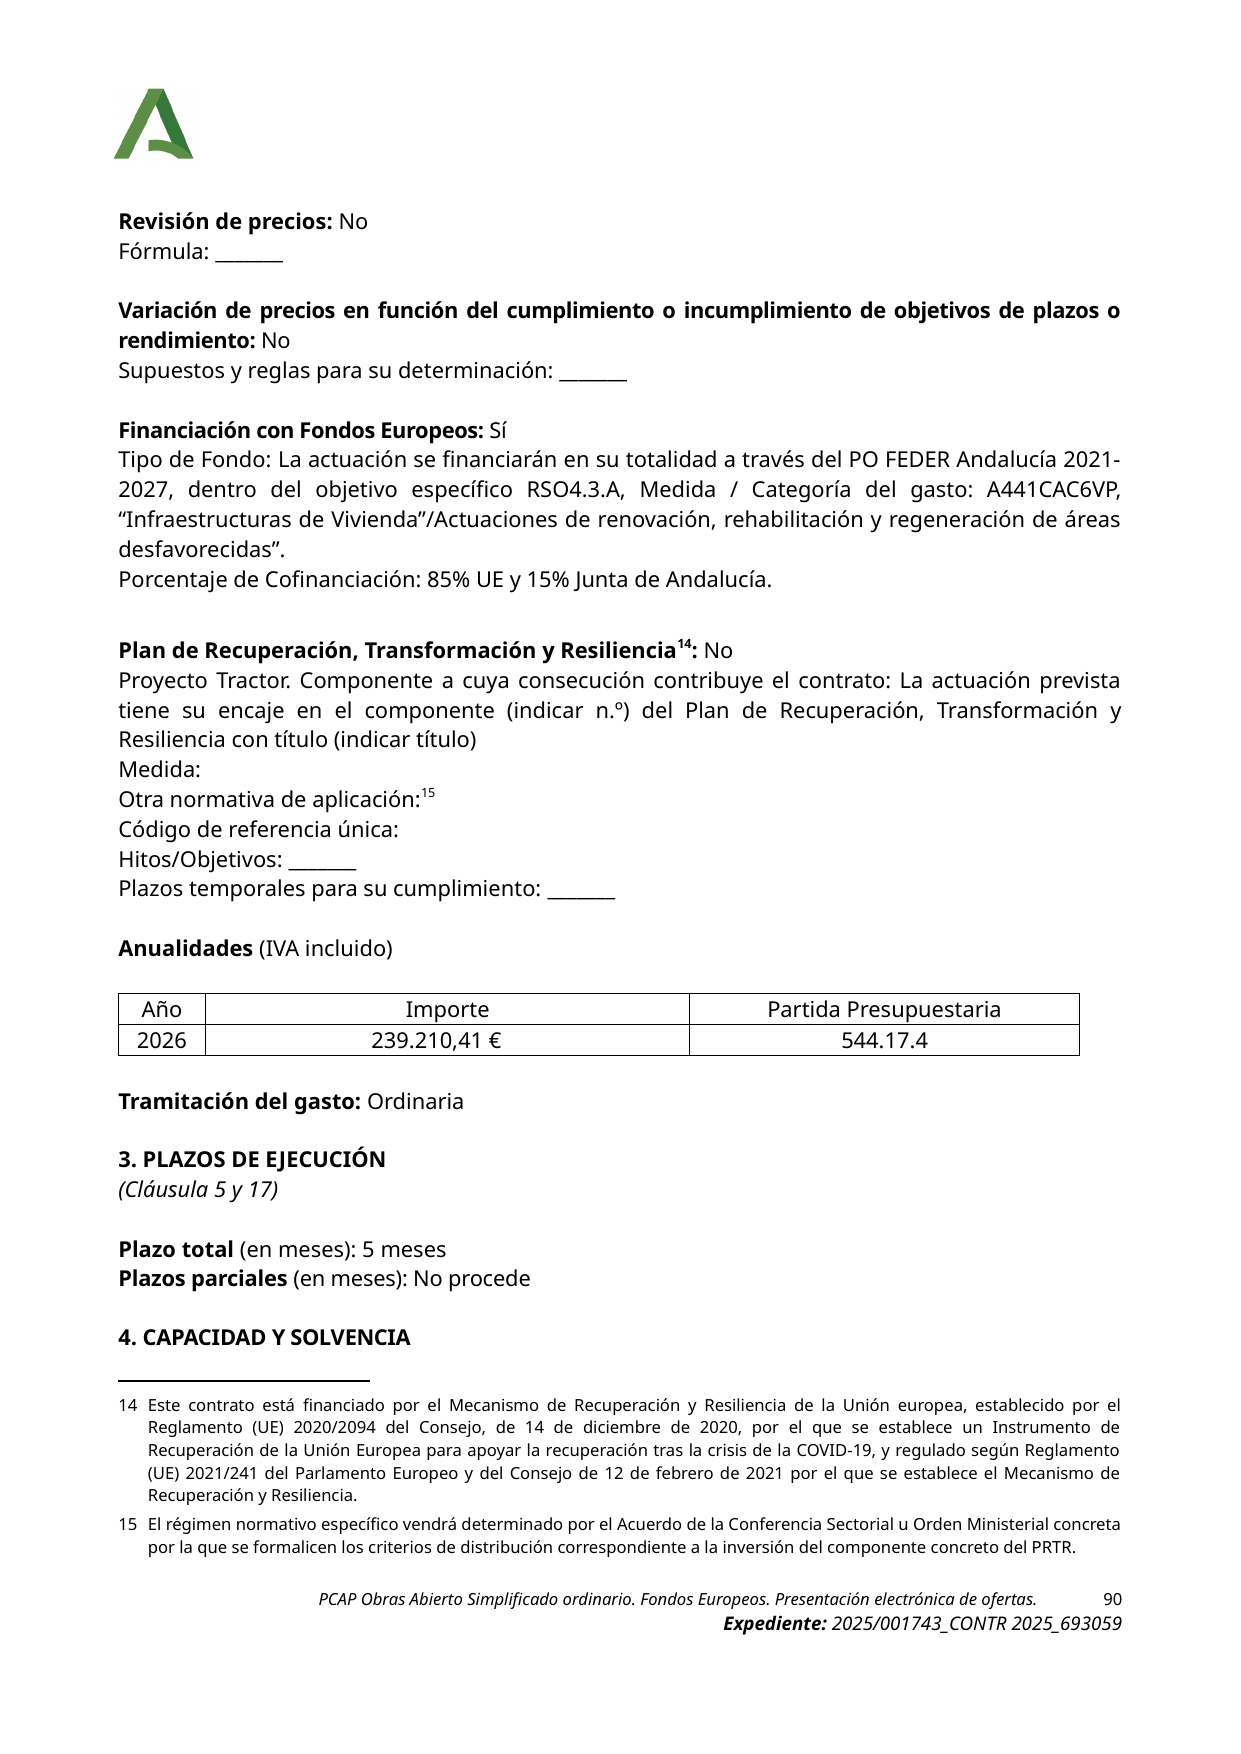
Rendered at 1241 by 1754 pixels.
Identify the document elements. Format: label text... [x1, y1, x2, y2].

text Proyecto Tractor. Componente a cuya consecución contribuye el contrato: La actuación prevista tiene su encaje en el componente (indicar n.º) del Plan de Recuperación, Transformación y Resiliencia con título (indicar título) [118, 665, 1122, 754]
text Plazos parciales (en meses): No procede [118, 1263, 1122, 1293]
text Código de referencia única: [118, 814, 1122, 844]
text Tipo de Fondo: La actuación se financiarán en su totalidad a través del PO FEDER Andalucía 2021-2027, dentro del objetivo específico RSO4.3.A, Medida / Categoría del gasto: A441CAC6VP, “Infraestructuras de Vivienda”/Actuaciones de renovación, rehabilitación y regeneración de áreas desfavorecidas”. Porcentaje de Cofinanciación: 85% UE y 15% Junta de Andalucía. [118, 444, 1122, 593]
text Anualidades (IVA incluido) [118, 933, 1122, 963]
text Este contrato está financiado por el Mecanismo de Recuperación y Resiliencia de la Unión europea, establecido por el Reglamento (UE) 2020/2094 del Consejo, de 14 de diciembre de 2020, por el que se establece un Instrumento de Recuperación de la Unión Europea para apoyar la recuperación tras la crisis de la COVID-19, y regulado según Reglamento (UE) 2021/241 del Parlamento Europeo y del Consejo de 12 de febrero de 2021 por el que se establece el Mecanismo de Recuperación y Resiliencia. [118, 1393, 1122, 1507]
text Variación de precios en función del cumplimiento o incumplimiento de objetivos de plazos o rendimiento: No [118, 296, 1122, 355]
text Fórmula: _______ [118, 236, 1122, 266]
text Supuestos y reglas para su determinación: _______ [118, 355, 1122, 385]
text 3. PLAZOS DE EJECUCIÓN [118, 1144, 1122, 1174]
text Medida: [118, 754, 1122, 784]
table_cell 2026 [119, 1025, 205, 1055]
table_header Partida Presupuestaria [690, 994, 1079, 1024]
picture [109, 84, 198, 163]
text Tramitación del gasto: Ordinaria [118, 1086, 1122, 1115]
text (Cláusula 5 y 17) [118, 1174, 1122, 1204]
table_cell 544.17.4 [690, 1025, 1079, 1055]
text Hitos/Objetivos: _______ [118, 844, 1122, 873]
text El régimen normativo específico vendrá determinado por el Acuerdo de la Conferencia Sectorial u Orden Ministerial concreta por la que se formalicen los criterios de distribución correspondiente a la inversión del componente concreto del PRTR. [118, 1513, 1122, 1558]
table_cell 239.210,41 € [206, 1025, 689, 1055]
table_header Importe [206, 994, 689, 1024]
table_header Año [119, 994, 205, 1024]
text Financiación con Fondos Europeos: Sí [118, 415, 1122, 444]
text Plazo total (en meses): 5 meses [118, 1233, 1122, 1263]
text Otra normativa de aplicación: [118, 784, 1122, 814]
text Plan de Recuperación, Transformación y Resiliencia: No [118, 635, 1122, 665]
text 4. CAPACIDAD Y SOLVENCIA [118, 1322, 1122, 1352]
text Plazos temporales para su cumplimiento: _______ [118, 873, 1122, 903]
text Revisión de precios: No [118, 206, 1122, 236]
